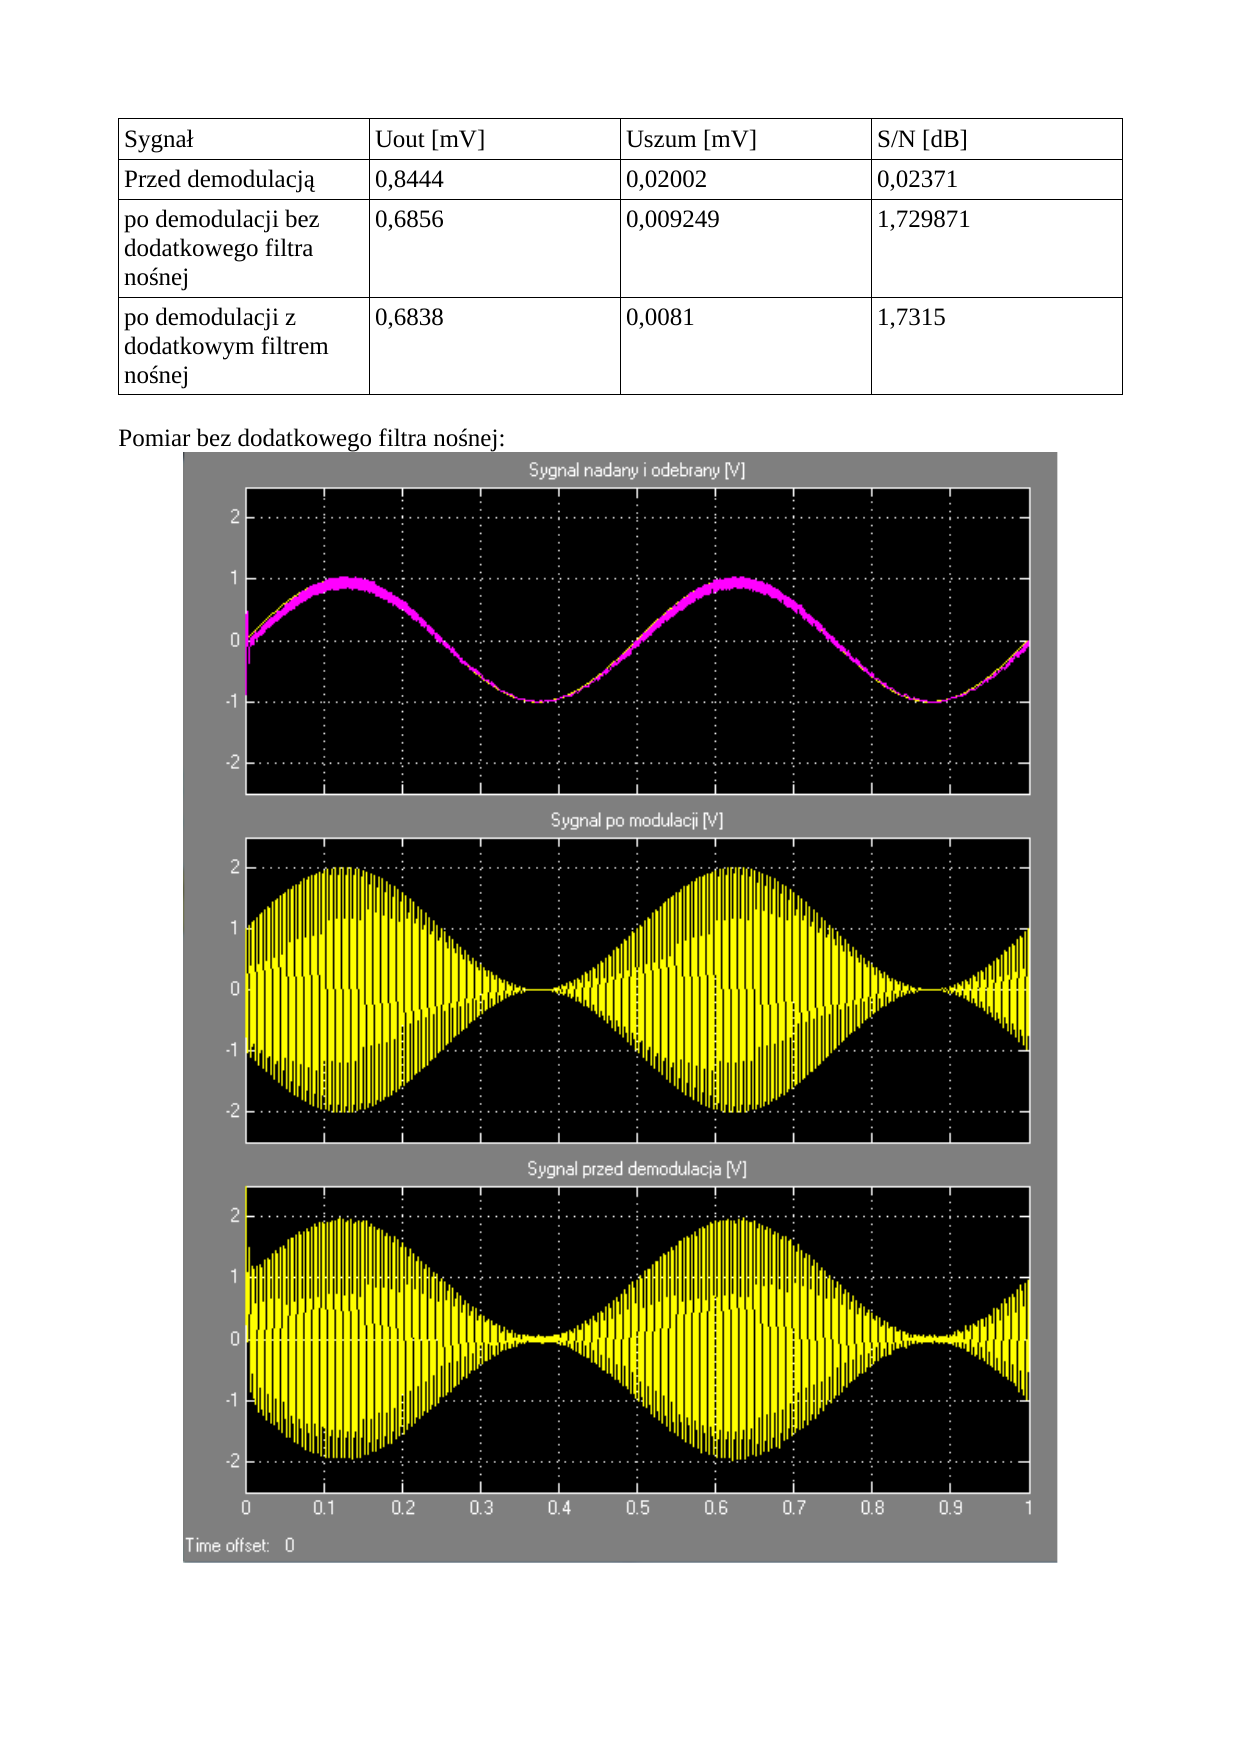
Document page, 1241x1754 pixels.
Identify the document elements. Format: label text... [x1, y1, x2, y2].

table_cell Przed demodulacją [119, 160, 369, 199]
table_cell 0,8444 [370, 160, 620, 199]
table_cell po demodulacji z dodatkowym filtrem nośnej [119, 298, 369, 394]
table_cell 0,6856 [370, 200, 620, 297]
table_cell 0,009249 [621, 200, 871, 297]
table_header Uszum [mV] [621, 119, 871, 158]
table_header S/N [dB] [872, 119, 1122, 158]
table_header Uout [mV] [370, 119, 620, 158]
table_cell 0,6838 [370, 298, 620, 394]
table_cell 0,02002 [621, 160, 871, 199]
picture [183, 452, 1058, 1563]
table_cell 0,02371 [872, 160, 1122, 199]
table_cell 1,729871 [872, 200, 1122, 297]
table_header Sygnał [119, 119, 369, 158]
table_cell po demodulacji bez dodatkowego filtra nośnej [119, 200, 369, 297]
table_cell 1,7315 [872, 298, 1122, 394]
table_cell 0,0081 [621, 298, 871, 394]
text Pomiar bez dodatkowego filtra nośnej: [118, 423, 1122, 452]
